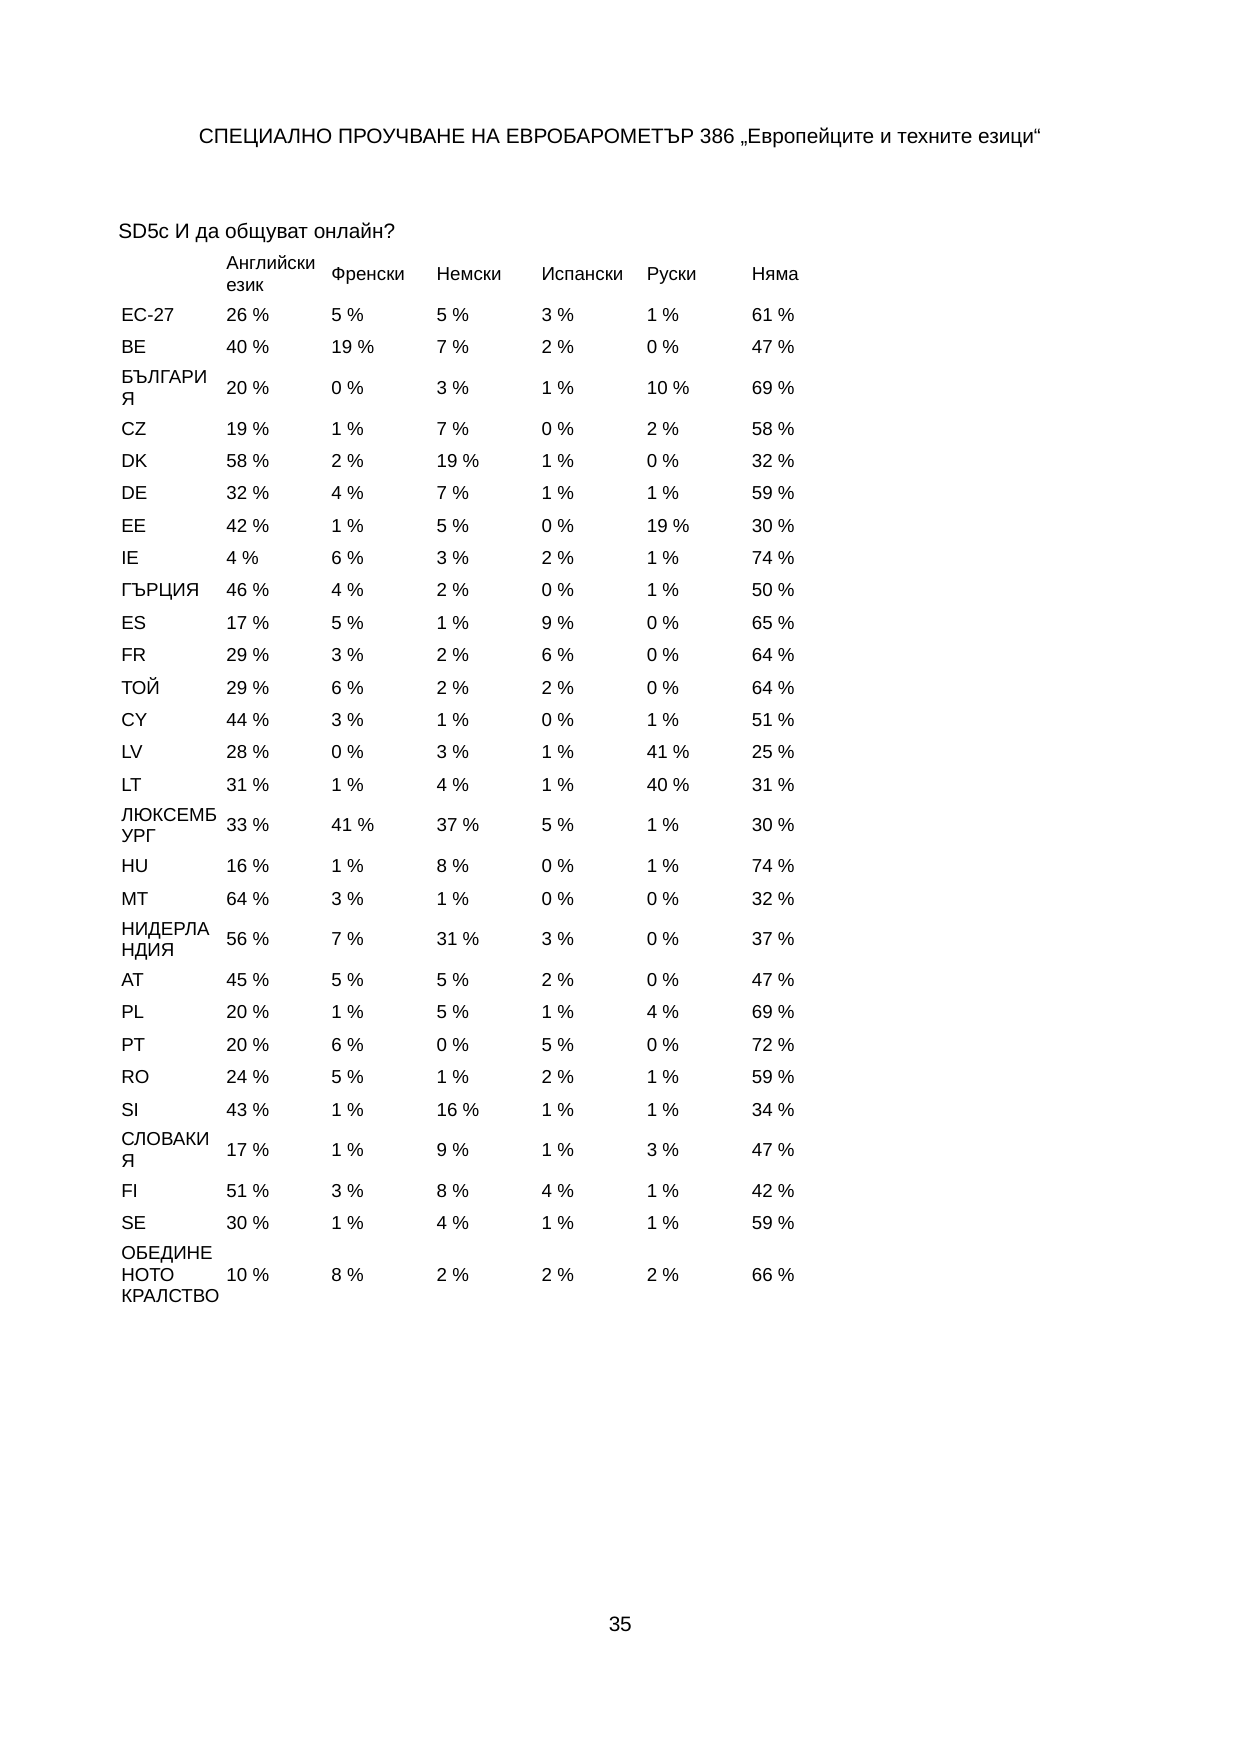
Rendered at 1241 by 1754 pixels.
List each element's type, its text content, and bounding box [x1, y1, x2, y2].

table_cell IE [118, 541, 223, 574]
table_header Френски [328, 249, 433, 298]
table_header Няма [749, 249, 854, 298]
table_cell 5 % [434, 509, 538, 541]
table_cell 32 % [223, 477, 328, 509]
table_cell 2 % [434, 574, 538, 606]
table_cell 1 % [539, 477, 644, 509]
table_cell 32 % [749, 882, 854, 914]
table_cell 0 % [644, 444, 749, 477]
table_cell 1 % [328, 412, 433, 444]
table_cell 5 % [434, 963, 538, 996]
table_cell 2 % [434, 639, 538, 671]
table_cell ТОЙ [118, 671, 223, 703]
table_cell 1 % [539, 1207, 644, 1239]
table_cell 58 % [223, 444, 328, 477]
table_cell 1 % [328, 1207, 433, 1239]
table_cell 4 % [328, 574, 433, 606]
table_cell 5 % [328, 606, 433, 639]
table_cell 37 % [434, 801, 538, 849]
table_cell 1 % [644, 801, 749, 849]
table_cell 44 % [223, 704, 328, 736]
table_cell 47 % [749, 963, 854, 996]
table_cell 16 % [434, 1093, 538, 1125]
table_cell 43 % [223, 1093, 328, 1125]
table_cell 3 % [328, 882, 433, 914]
table_cell 0 % [644, 606, 749, 639]
table_cell 1 % [644, 541, 749, 574]
table_cell ЛЮКСЕМБУРГ [118, 801, 223, 849]
table_cell SE [118, 1207, 223, 1239]
table_cell 45 % [223, 963, 328, 996]
table_cell 0 % [644, 1028, 749, 1061]
table_cell 0 % [539, 509, 644, 541]
table_cell 51 % [223, 1174, 328, 1207]
table_cell 1 % [644, 574, 749, 606]
table_cell 19 % [223, 412, 328, 444]
table_cell 59 % [749, 477, 854, 509]
table_cell 10 % [644, 363, 749, 412]
table_cell 4 % [434, 1207, 538, 1239]
table_cell 28 % [223, 736, 328, 768]
table_cell 0 % [539, 850, 644, 882]
table_cell 20 % [223, 363, 328, 412]
table_cell 5 % [434, 996, 538, 1028]
table_cell 0 % [539, 704, 644, 736]
table_cell 3 % [328, 704, 433, 736]
table_cell 3 % [539, 298, 644, 331]
table_cell 0 % [539, 574, 644, 606]
table_cell 5 % [539, 1028, 644, 1061]
table_cell 19 % [644, 509, 749, 541]
table_cell 1 % [434, 1061, 538, 1093]
table_cell DK [118, 444, 223, 477]
table_cell 0 % [644, 963, 749, 996]
table_cell 20 % [223, 996, 328, 1028]
table_cell 1 % [328, 509, 433, 541]
table_cell 37 % [749, 914, 854, 963]
table_cell 1 % [644, 1093, 749, 1125]
table_cell 2 % [644, 412, 749, 444]
table_cell ГЪРЦИЯ [118, 574, 223, 606]
table_cell 3 % [434, 363, 538, 412]
table_cell 1 % [328, 850, 433, 882]
table_cell 1 % [328, 996, 433, 1028]
table_cell 8 % [434, 1174, 538, 1207]
table_cell 33 % [223, 801, 328, 849]
table_cell 2 % [539, 963, 644, 996]
table_cell 59 % [749, 1207, 854, 1239]
table_cell 41 % [328, 801, 433, 849]
table_cell 42 % [749, 1174, 854, 1207]
table_cell 6 % [539, 639, 644, 671]
table_cell 7 % [434, 412, 538, 444]
table_cell 42 % [223, 509, 328, 541]
table_cell 1 % [434, 606, 538, 639]
table_cell 19 % [434, 444, 538, 477]
table_cell 0 % [328, 363, 433, 412]
table_cell 66 % [749, 1239, 854, 1309]
table_cell 1 % [328, 1125, 433, 1174]
table_cell 9 % [434, 1125, 538, 1174]
table_cell LT [118, 768, 223, 801]
table_cell PL [118, 996, 223, 1028]
table_cell 40 % [223, 331, 328, 363]
table_cell 4 % [434, 768, 538, 801]
table_cell 7 % [434, 477, 538, 509]
table_cell 0 % [644, 639, 749, 671]
table_cell 46 % [223, 574, 328, 606]
table_cell 4 % [539, 1174, 644, 1207]
table_header Руски [644, 249, 749, 298]
table_cell 0 % [539, 882, 644, 914]
table_cell PT [118, 1028, 223, 1061]
table_cell CY [118, 704, 223, 736]
table_cell СЛОВАКИЯ [118, 1125, 223, 1174]
table_cell 1 % [539, 444, 644, 477]
table_cell 0 % [434, 1028, 538, 1061]
table_cell 64 % [749, 671, 854, 703]
table_cell 3 % [644, 1125, 749, 1174]
table_cell 1 % [539, 1093, 644, 1125]
table_cell HU [118, 850, 223, 882]
table_cell 1 % [644, 1174, 749, 1207]
table_cell 2 % [539, 671, 644, 703]
table_cell 20 % [223, 1028, 328, 1061]
table_cell 1 % [539, 1125, 644, 1174]
table_cell 41 % [644, 736, 749, 768]
table_cell 58 % [749, 412, 854, 444]
table_cell 2 % [539, 1061, 644, 1093]
table_cell 50 % [749, 574, 854, 606]
table_cell 1 % [644, 1061, 749, 1093]
table_cell 2 % [328, 444, 433, 477]
table_cell 0 % [539, 412, 644, 444]
table_cell 6 % [328, 671, 433, 703]
table_cell ЕС-27 [118, 298, 223, 331]
table_cell ОБЕДИНЕНОТО КРАЛСТВО [118, 1239, 223, 1309]
table_cell ES [118, 606, 223, 639]
table_cell AT [118, 963, 223, 996]
table_cell 31 % [223, 768, 328, 801]
table_cell 1 % [328, 768, 433, 801]
table_cell 30 % [749, 801, 854, 849]
table_cell 47 % [749, 331, 854, 363]
table_cell 1 % [644, 850, 749, 882]
table_cell 8 % [434, 850, 538, 882]
table_cell BE [118, 331, 223, 363]
table_cell 29 % [223, 671, 328, 703]
table_cell 8 % [328, 1239, 433, 1309]
table_cell 56 % [223, 914, 328, 963]
table_cell 69 % [749, 363, 854, 412]
table_cell 0 % [328, 736, 433, 768]
table_cell 34 % [749, 1093, 854, 1125]
table_cell FR [118, 639, 223, 671]
table_cell 1 % [644, 477, 749, 509]
table_cell 74 % [749, 541, 854, 574]
table_cell 25 % [749, 736, 854, 768]
table_cell 69 % [749, 996, 854, 1028]
table_cell 10 % [223, 1239, 328, 1309]
table_cell FI [118, 1174, 223, 1207]
table_cell 1 % [644, 1207, 749, 1239]
table_cell 30 % [749, 509, 854, 541]
table_cell 19 % [328, 331, 433, 363]
table_cell 0 % [644, 671, 749, 703]
table_cell 32 % [749, 444, 854, 477]
table_cell 2 % [539, 331, 644, 363]
table_cell 61 % [749, 298, 854, 331]
table_header [118, 249, 223, 298]
table_cell 51 % [749, 704, 854, 736]
table_cell 5 % [328, 1061, 433, 1093]
table_cell 1 % [539, 768, 644, 801]
table_cell CZ [118, 412, 223, 444]
table_cell 2 % [644, 1239, 749, 1309]
table_cell 17 % [223, 1125, 328, 1174]
table_cell 2 % [539, 1239, 644, 1309]
table_cell 3 % [434, 541, 538, 574]
text SD5c И да общуват онлайн? [118, 219, 1122, 243]
table_cell DE [118, 477, 223, 509]
table_cell 74 % [749, 850, 854, 882]
table_cell 1 % [644, 704, 749, 736]
table_header Испански [539, 249, 644, 298]
table_cell 72 % [749, 1028, 854, 1061]
table_cell 3 % [328, 639, 433, 671]
table_cell EE [118, 509, 223, 541]
table_cell 5 % [434, 298, 538, 331]
table_cell 4 % [223, 541, 328, 574]
table_cell 3 % [328, 1174, 433, 1207]
table_cell 0 % [644, 331, 749, 363]
table_cell 4 % [644, 996, 749, 1028]
table_cell 6 % [328, 1028, 433, 1061]
table_cell 40 % [644, 768, 749, 801]
table_cell 1 % [539, 996, 644, 1028]
table_cell RO [118, 1061, 223, 1093]
table_cell 1 % [328, 1093, 433, 1125]
table_cell 31 % [434, 914, 538, 963]
table_cell 1 % [539, 363, 644, 412]
table_cell 3 % [434, 736, 538, 768]
table_header Немски [434, 249, 538, 298]
table_cell БЪЛГАРИЯ [118, 363, 223, 412]
table_cell 9 % [539, 606, 644, 639]
table_cell 0 % [644, 882, 749, 914]
table_cell 17 % [223, 606, 328, 639]
table_cell 65 % [749, 606, 854, 639]
table_cell 0 % [644, 914, 749, 963]
table_cell 3 % [539, 914, 644, 963]
table_cell 1 % [434, 882, 538, 914]
table_cell 64 % [749, 639, 854, 671]
table_cell LV [118, 736, 223, 768]
table_cell 5 % [328, 298, 433, 331]
table_cell 47 % [749, 1125, 854, 1174]
table_cell 31 % [749, 768, 854, 801]
table_cell 7 % [328, 914, 433, 963]
table_cell 5 % [328, 963, 433, 996]
table_cell 30 % [223, 1207, 328, 1239]
table_cell 59 % [749, 1061, 854, 1093]
table_cell 26 % [223, 298, 328, 331]
table_cell 1 % [434, 704, 538, 736]
table_cell 29 % [223, 639, 328, 671]
table_cell 16 % [223, 850, 328, 882]
table_header Английски език [223, 249, 328, 298]
table_cell MT [118, 882, 223, 914]
table_cell 6 % [328, 541, 433, 574]
table_cell 2 % [434, 671, 538, 703]
table_cell 64 % [223, 882, 328, 914]
table_cell 2 % [434, 1239, 538, 1309]
table_cell 24 % [223, 1061, 328, 1093]
table_cell 2 % [539, 541, 644, 574]
table_cell НИДЕРЛАНДИЯ [118, 914, 223, 963]
table_cell 5 % [539, 801, 644, 849]
table_cell 7 % [434, 331, 538, 363]
table_cell 1 % [644, 298, 749, 331]
table_cell SI [118, 1093, 223, 1125]
table_cell 4 % [328, 477, 433, 509]
table_cell 1 % [539, 736, 644, 768]
